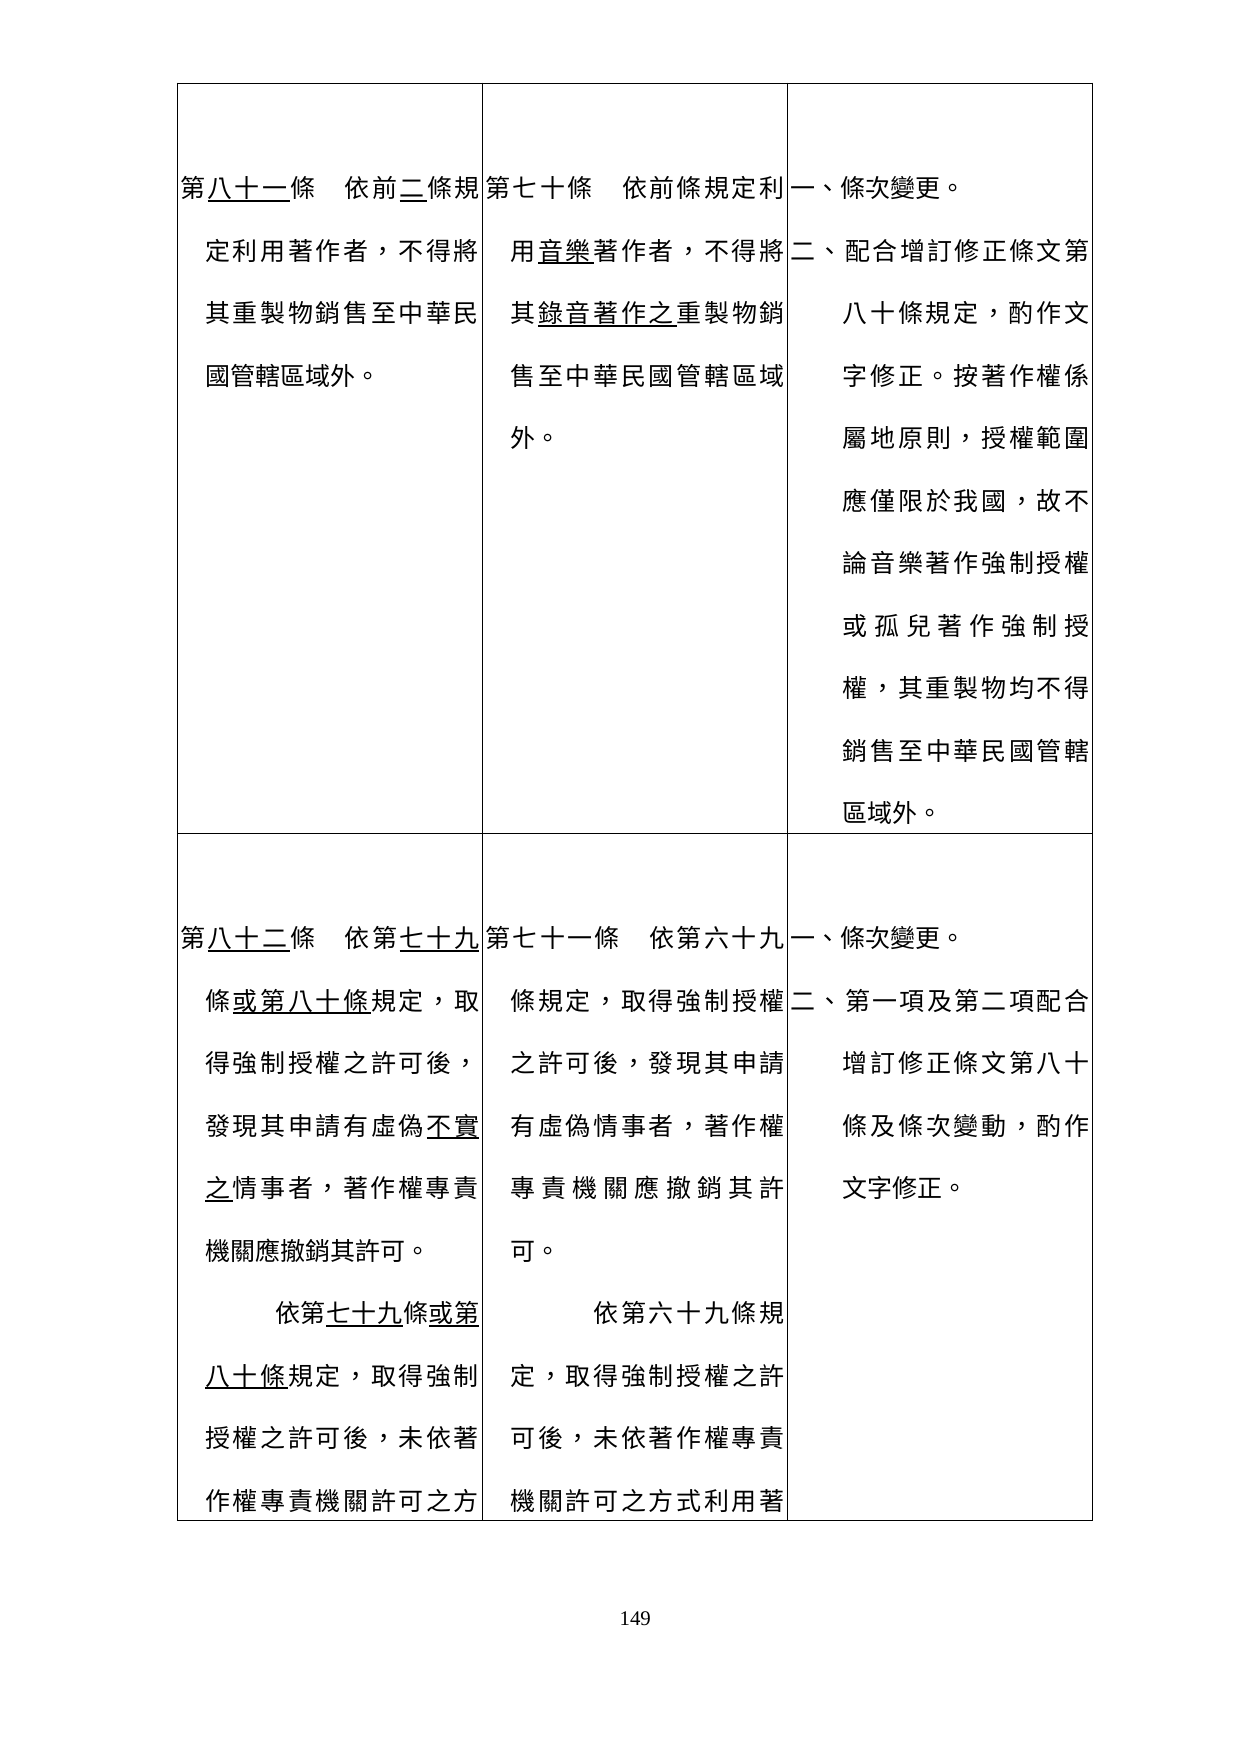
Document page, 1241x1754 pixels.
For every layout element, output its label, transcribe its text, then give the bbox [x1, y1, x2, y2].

table_cell 一、條次變更。 二、配合增訂修正條文第八十條規定，酌作文字修正。按著作權係屬地原則，授權範圍應僅限於我國，故不論音樂著作強制授權或孤兒著作強制授權，其重製物均不得銷售至中華民國管轄區域外。 [788, 84, 1092, 833]
table_cell 第八十一條 依前二條規定利用著作者，不得將其重製物銷售至中華民國管轄區域外。 [178, 84, 482, 833]
table_cell 一、條次變更。 二、第一項及第二項配合增訂修正條文第八十條及條次變動，酌作文字修正。 [788, 834, 1092, 1520]
table_cell 第七十一條 依第六十九條規定，取得強制授權之許可後，發現其申請有虛偽情事者，著作權專責機關應撤銷其許可。 依第六十九條規定，取得強制授權之許可後，未依著作權專責機關許可之方式利用著 [483, 834, 787, 1520]
table_cell 第八十二條 依第七十九條或第八十條規定，取得強制授權之許可後，發現其申請有虛偽不實之情事者，著作權專責機關應撤銷其許可。 依第七十九條或第八十條規定，取得強制授權之許可後，未依著作權專責機關許可之方 [178, 834, 482, 1520]
table_cell 第七十條 依前條規定利用音樂著作者，不得將其錄音著作之重製物銷售至中華民國管轄區域外。 [483, 84, 787, 833]
